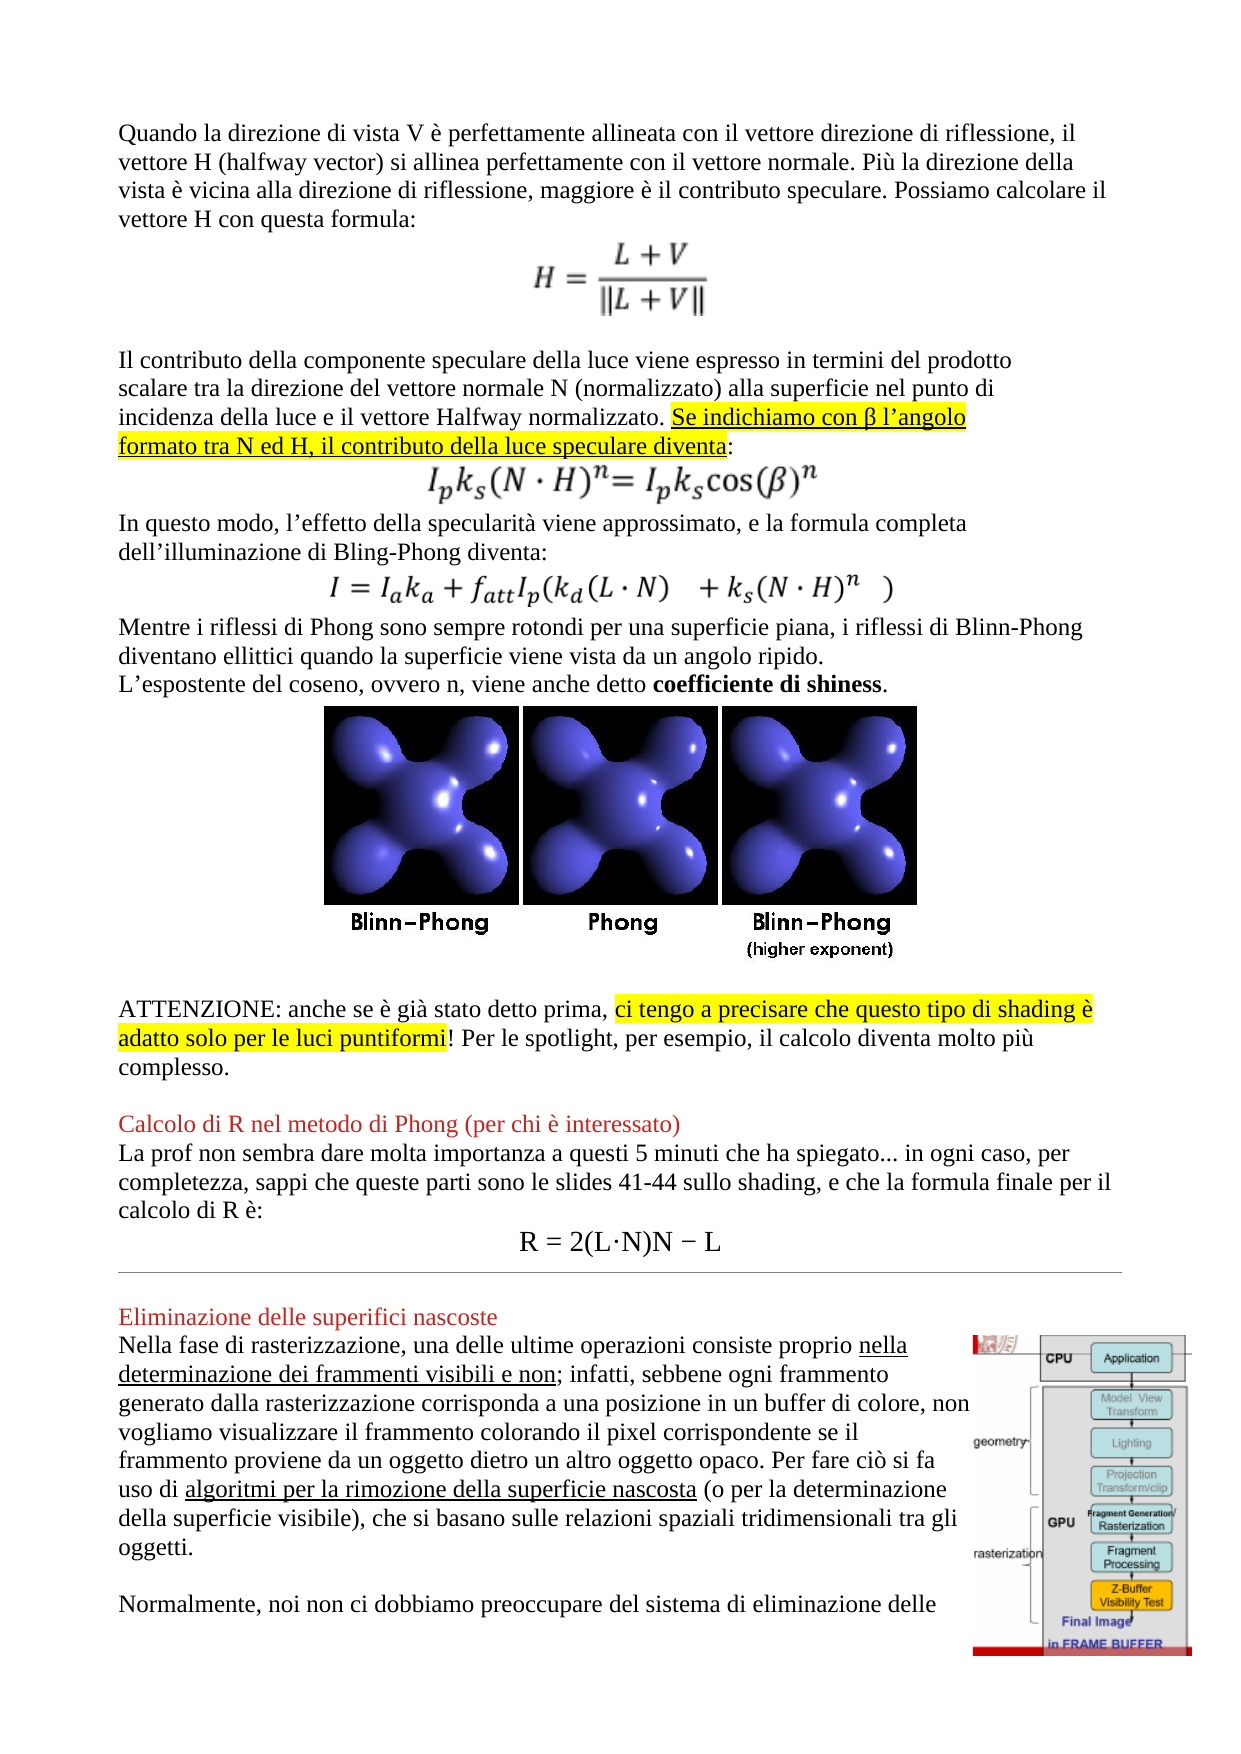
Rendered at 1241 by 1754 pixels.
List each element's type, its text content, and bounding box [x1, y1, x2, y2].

picture [523, 237, 718, 316]
text R = 2(L·N)N − L [118, 1224, 1122, 1258]
text Normalmente, noi non ci dobbiamo preoccupare del sistema di eliminazione delle [118, 1589, 972, 1618]
text Nella fase di rasterizzazione, una delle ultime operazioni consiste proprio nella determinazione dei frammenti visibili e non; infatti, sebbene ogni frammento generato dalla rasterizzazione corrisponda a una posizione in un buffer di colore, non vogliamo visualizzare il frammento colorando il pixel corrispondente se il frammento proviene da un oggetto dietro un altro oggetto opaco. Per fare ciò si fa uso di algoritmi per la rimozione della superficie nascosta (o per la determinazione della superficie visibile), che si basano sulle relazioni spaziali tridimensionali tra gli oggetti. [118, 1331, 1122, 1561]
text formato tra N ed H, il contributo della luce speculare diventa: [118, 431, 1122, 460]
text Mentre i riflessi di Phong sono sempre rotondi per una superficie piana, i riflessi di Blinn-Phong diventano ellittici quando la superficie viene vista da un angolo ripido. [118, 566, 1122, 669]
text ATTENZIONE: anche se è già stato detto prima, ci tengo a precisare che questo tipo di shading è adatto solo per le luci puntiformi! Per le spotlight, per esempio, il calcolo diventa molto più complesso. [118, 994, 1122, 1080]
picture [421, 459, 819, 509]
text L’espostente del coseno, ovvero n, viene anche detto coefficiente di shiness. [118, 669, 1122, 698]
picture [328, 569, 896, 612]
text La prof non sembra dare molta importanza a questi 5 minuti che ha spiegato... in ogni caso, per completezza, sappi che queste parti sono le slides 41-44 sullo shading, e che la formula finale per il calcolo di R è: [118, 1138, 1122, 1224]
text Calcolo di R nel metodo di Phong (per chi è interessato) [118, 1109, 1122, 1138]
text In questo modo, l’effetto della specularità viene approssimato, e la formula completa dell’illuminazione di Bling-Phong diventa: [118, 460, 1122, 566]
text Il contributo della componente speculare della luce viene espresso in termini del prodotto [118, 345, 1122, 373]
text scalare tra la direzione del vettore normale N (normalizzato) alla superficie nel punto di [118, 373, 1122, 402]
text Quando la direzione di vista V è perfettamente allineata con il vettore direzione di riflessione, il vettore H (halfway vector) si allinea perfettamente con il vettore normale. Più la direzione della vista è vicina alla direzione di riflessione, maggiore è il contributo speculare. Possiamo calcolare il vettore H con questa formula: [118, 118, 1122, 233]
text Eliminazione delle superifici nascoste [118, 1302, 1122, 1331]
text incidenza della luce e il vettore Halfway normalizzato. Se indichiamo con β l’angolo [118, 402, 1122, 431]
picture [320, 698, 920, 966]
picture [972, 1335, 1192, 1656]
